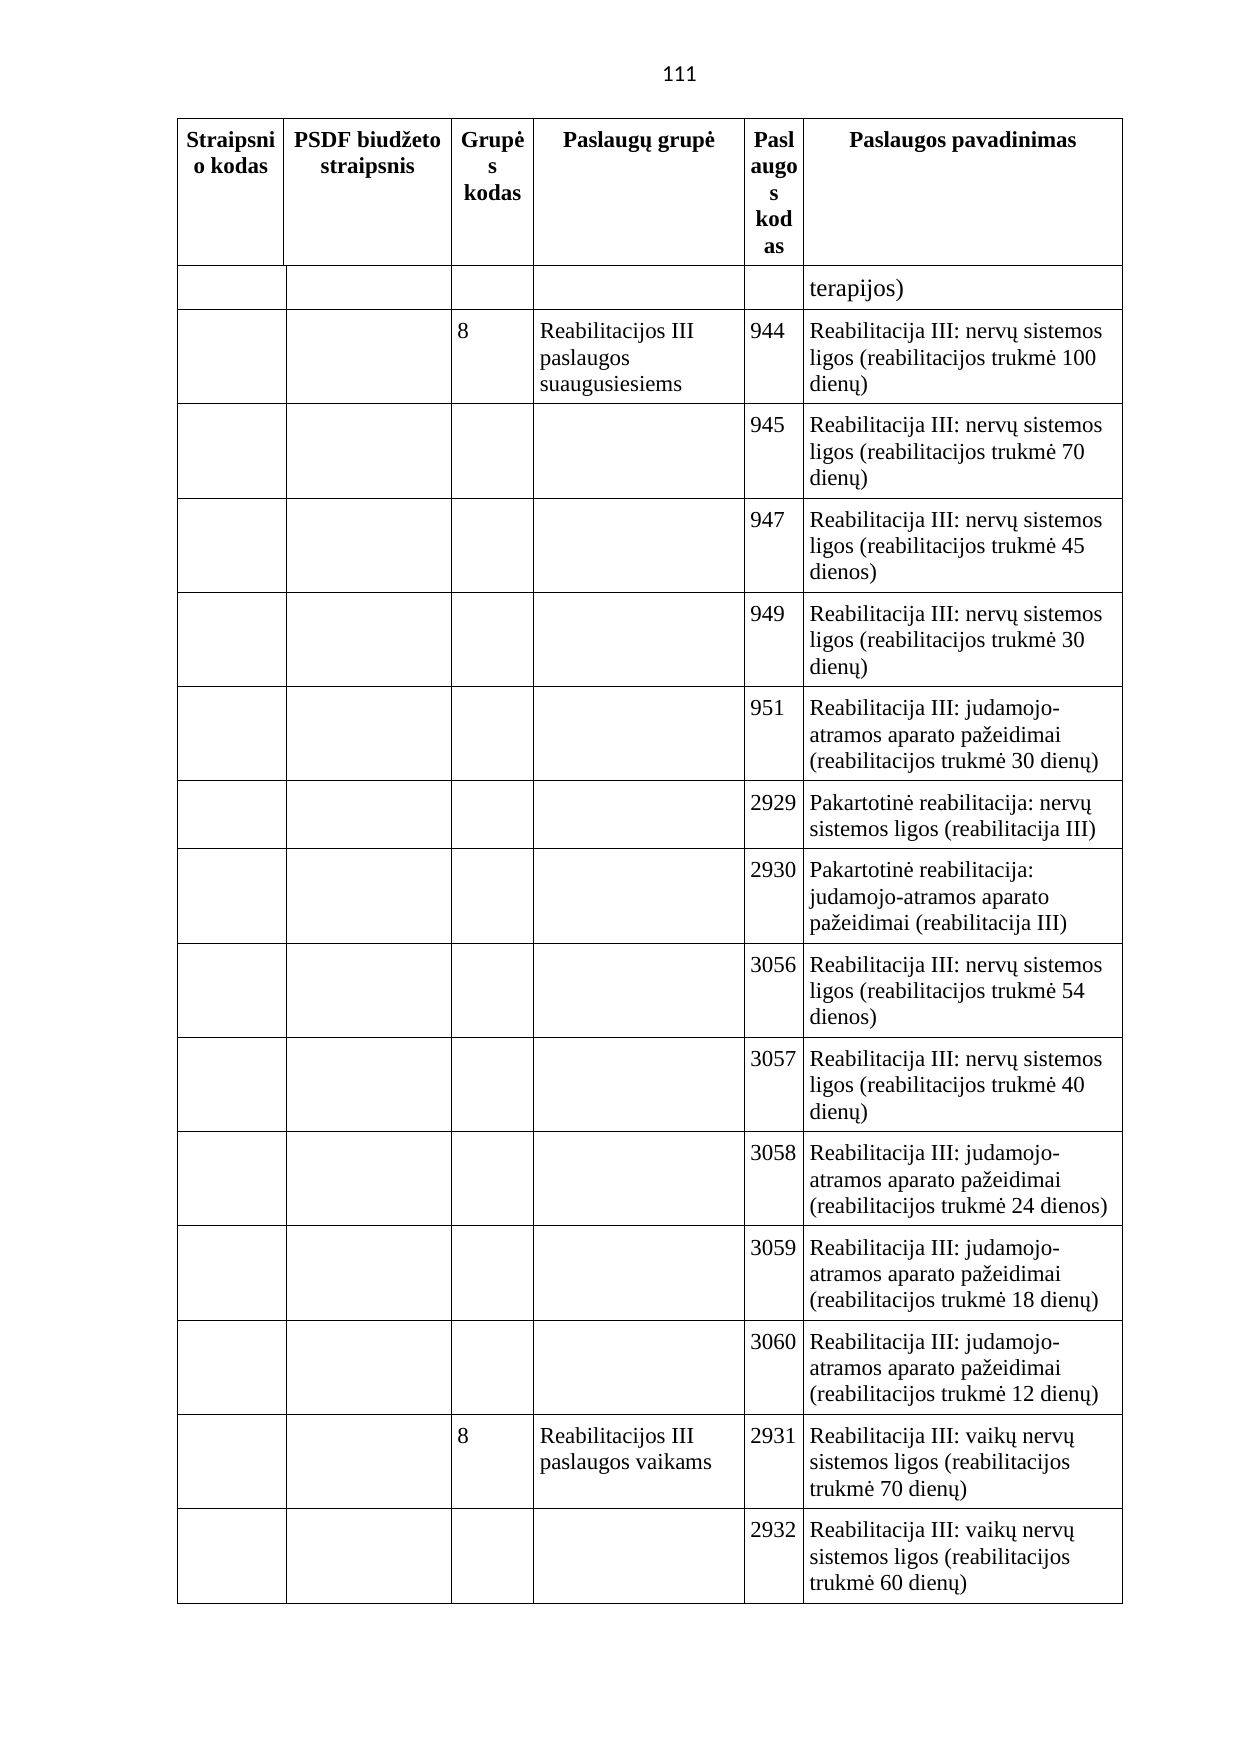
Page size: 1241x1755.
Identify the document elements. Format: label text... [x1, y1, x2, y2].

table_cell [178, 1321, 286, 1414]
table_cell [452, 404, 533, 498]
table_cell [178, 781, 286, 848]
table_cell [452, 1132, 533, 1225]
table_cell 947 [745, 499, 803, 592]
table_header Paslaugos kodas [745, 119, 803, 265]
table_header PSDF biudžeto straipsnis [284, 119, 451, 265]
table_cell [287, 1321, 451, 1414]
table_cell [452, 687, 533, 780]
table_header Paslaugos pavadinimas [804, 119, 1122, 265]
table_cell 3056 [745, 944, 803, 1037]
table_cell [534, 1226, 744, 1320]
table_cell 8 [452, 1415, 533, 1508]
table_cell Reabilitacija III: judamojo-atramos aparato pažeidimai (reabilitacijos trukmė 18 dienų) [804, 1226, 1122, 1320]
table_cell [178, 1132, 286, 1225]
table_cell 951 [745, 687, 803, 780]
table_cell Reabilitacija III: nervų sistemos ligos (reabilitacijos trukmė 40 dienų) [804, 1038, 1122, 1131]
table_cell [745, 266, 803, 309]
table_cell [287, 1132, 451, 1225]
table_cell Reabilitacija III: nervų sistemos ligos (reabilitacijos trukmė 30 dienų) [804, 593, 1122, 686]
table_cell Reabilitacija III: nervų sistemos ligos (reabilitacijos trukmė 100 dienų) [804, 310, 1122, 403]
table_cell Reabilitacijos III paslaugos suaugusiesiems [534, 310, 744, 403]
table_cell terapijos) [804, 266, 1122, 309]
table_cell 949 [745, 593, 803, 686]
table_cell Reabilitacija III: judamojo-atramos aparato pažeidimai (reabilitacijos trukmė 12 dienų) [804, 1321, 1122, 1414]
table_cell [452, 944, 533, 1037]
table_cell [452, 849, 533, 943]
table_cell [534, 593, 744, 686]
table_cell Reabilitacija III: nervų sistemos ligos (reabilitacijos trukmė 54 dienos) [804, 944, 1122, 1037]
table_cell 2931 [745, 1415, 803, 1508]
table_cell [534, 1038, 744, 1131]
table_cell [534, 1321, 744, 1414]
table_cell [534, 781, 744, 848]
table_header Paslaugų grupė [534, 119, 744, 265]
table_cell Reabilitacija III: judamojo-atramos aparato pažeidimai (reabilitacijos trukmė 24 dienos) [804, 1132, 1122, 1225]
table_cell [287, 781, 451, 848]
table_cell [178, 687, 286, 780]
table_cell [287, 1226, 451, 1320]
table_cell [178, 499, 286, 592]
table_header Grupės kodas [452, 119, 533, 265]
table_cell 3059 [745, 1226, 803, 1320]
table_cell 8 [452, 310, 533, 403]
table_cell 3057 [745, 1038, 803, 1131]
table_header Straipsnio kodas [178, 119, 283, 265]
table_cell Reabilitacija III: vaikų nervų sistemos ligos (reabilitacijos trukmė 60 dienų) [804, 1509, 1122, 1602]
table_cell [534, 266, 744, 309]
table_cell Reabilitacijos III paslaugos vaikams [534, 1415, 744, 1508]
table_cell [178, 404, 286, 498]
table_cell [452, 266, 533, 309]
table_cell Reabilitacija III: nervų sistemos ligos (reabilitacijos trukmė 45 dienos) [804, 499, 1122, 592]
table_cell [534, 687, 744, 780]
table_cell [287, 687, 451, 780]
table_cell [178, 1415, 286, 1508]
table_cell [287, 849, 451, 943]
table_cell [287, 266, 451, 309]
table_cell [452, 781, 533, 848]
table_cell [287, 1509, 451, 1602]
table_cell [287, 404, 451, 498]
table_cell [178, 1509, 286, 1602]
table_cell [452, 499, 533, 592]
table_cell [452, 1509, 533, 1602]
table_cell [534, 1132, 744, 1225]
table_cell [534, 944, 744, 1037]
table_cell [287, 499, 451, 592]
table_cell [534, 849, 744, 943]
table_cell 2932 [745, 1509, 803, 1602]
table_cell Reabilitacija III: judamojo-atramos aparato pažeidimai (reabilitacijos trukmė 30 dienų) [804, 687, 1122, 780]
table_cell [534, 1509, 744, 1602]
table_cell 944 [745, 310, 803, 403]
table_cell [178, 310, 286, 403]
table_cell [287, 593, 451, 686]
table_cell Reabilitacija III: nervų sistemos ligos (reabilitacijos trukmė 70 dienų) [804, 404, 1122, 498]
table_cell [287, 1415, 451, 1508]
table_cell [287, 944, 451, 1037]
table_cell [452, 1038, 533, 1131]
table_cell [178, 266, 286, 309]
table_cell [178, 849, 286, 943]
table_cell [452, 1321, 533, 1414]
table_cell [534, 404, 744, 498]
table_cell Pakartotinė reabilitacija: nervų sistemos ligos (reabilitacija III) [804, 781, 1122, 848]
table_cell [178, 944, 286, 1037]
table_cell Reabilitacija III: vaikų nervų sistemos ligos (reabilitacijos trukmė 70 dienų) [804, 1415, 1122, 1508]
table_cell [452, 593, 533, 686]
table_cell [178, 1226, 286, 1320]
table_cell 2929 [745, 781, 803, 848]
table_cell 945 [745, 404, 803, 498]
table_cell Pakartotinė reabilitacija: judamojo-atramos aparato pažeidimai (reabilitacija III) [804, 849, 1122, 943]
table_cell 2930 [745, 849, 803, 943]
table_cell [287, 1038, 451, 1131]
table_cell [178, 593, 286, 686]
table_cell 3060 [745, 1321, 803, 1414]
table_cell 3058 [745, 1132, 803, 1225]
table_cell [287, 310, 451, 403]
table_cell [534, 499, 744, 592]
table_cell [452, 1226, 533, 1320]
table_cell [178, 1038, 286, 1131]
